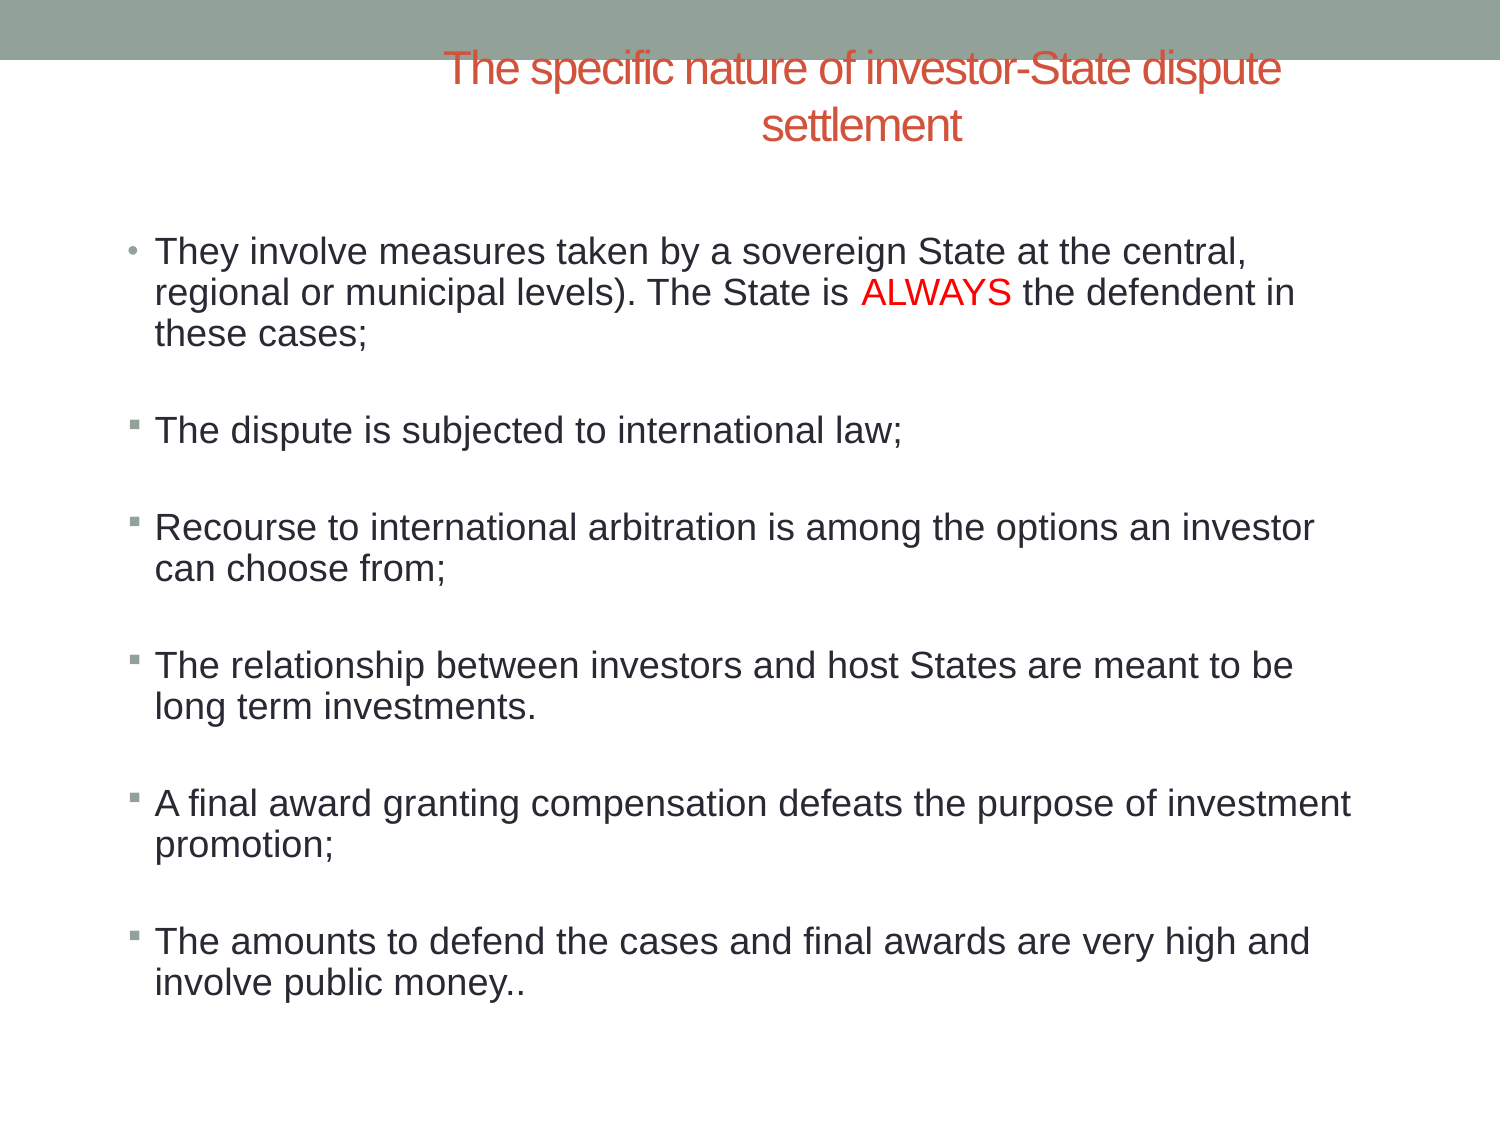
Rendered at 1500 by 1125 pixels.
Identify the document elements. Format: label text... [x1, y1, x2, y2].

list They involve measures taken by a sovereign State at the central, regional or municipal levels). The State is ALWAYS the defendent in these cases; The dispute is subjected to international law; Recourse to international arbitration is among the options an investor can choose from; The relationship between investors and host States are meant to be long term investments. A final award granting compensation defeats the purpose of investment promotion; The amounts to defend the cases and final awards are very high and involve public money.. [112, 224, 1385, 1018]
title The specific nature of investor-State dispute settlement [337, 29, 1387, 159]
